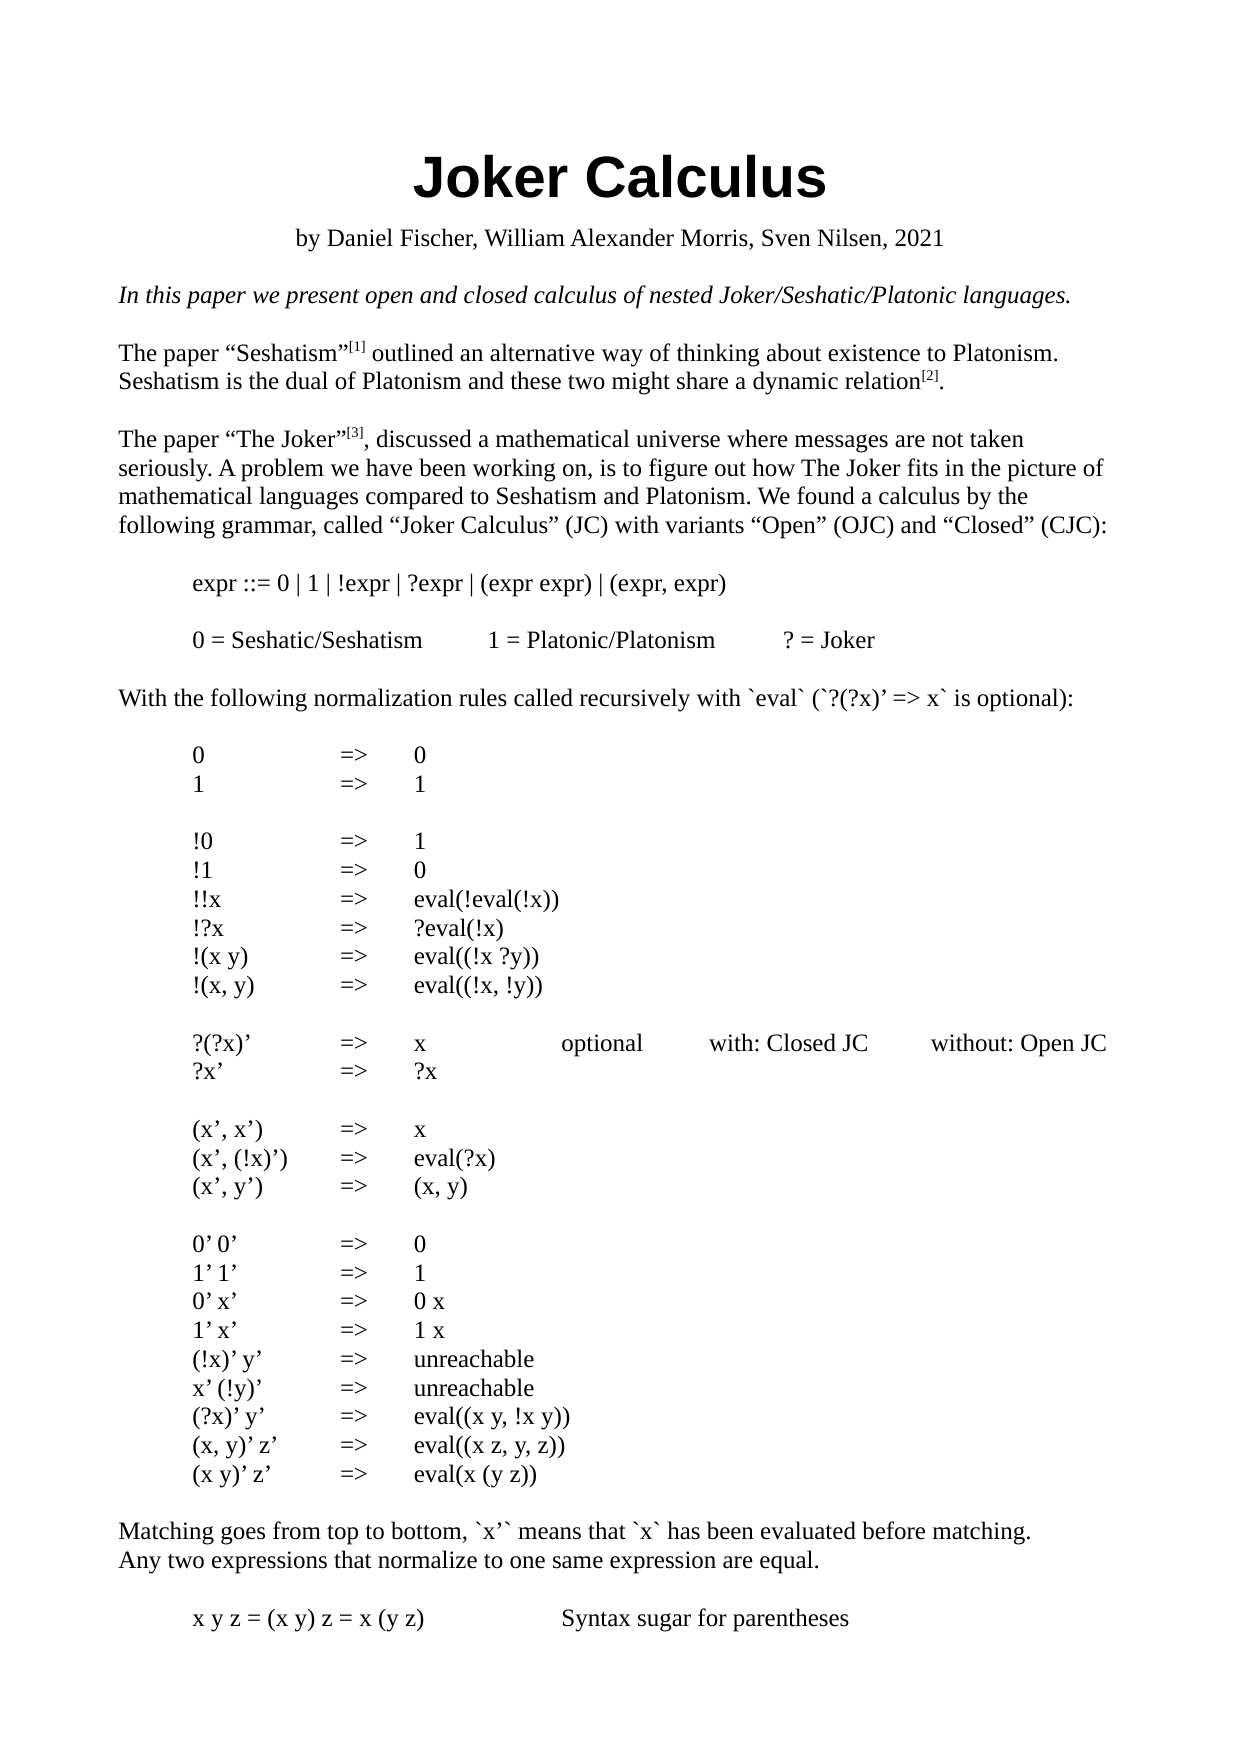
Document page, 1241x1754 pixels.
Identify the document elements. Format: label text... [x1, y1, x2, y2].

text !(x y) => eval((!x ?y)) [118, 941, 1122, 970]
text ?(?x)’ => x optional with: Closed JC without: Open JC [118, 1028, 1122, 1056]
text x’ (!y)’ => unreachable [118, 1373, 1122, 1401]
title Joker Calculus [118, 143, 1122, 210]
text ?x’ => ?x [118, 1056, 1122, 1085]
text !!x => eval(!eval(!x)) [118, 884, 1122, 913]
text !(x, y) => eval((!x, !y)) [118, 970, 1122, 999]
text (!x)’ y’ => unreachable [118, 1344, 1122, 1373]
text 1 => 1 [118, 769, 1122, 798]
text by Daniel Fischer, William Alexander Morris, Sven Nilsen, 2021 [118, 223, 1122, 251]
text x y z = (x y) z = x (y z) Syntax sugar for parentheses [118, 1603, 1122, 1631]
text 0 => 0 [118, 740, 1122, 769]
text !?x => ?eval(!x) [118, 913, 1122, 941]
text (x y)’ z’ => eval(x (y z)) [118, 1459, 1122, 1488]
text 0’ 0’ => 0 [118, 1229, 1122, 1258]
text (x’, y’) => (x, y) [118, 1171, 1122, 1200]
text The paper “Seshatism”[1] outlined an alternative way of thinking about existence to Platonism. [118, 338, 1122, 366]
text Matching goes from top to bottom, `x’` means that `x` has been evaluated before matching. [118, 1516, 1122, 1545]
text Seshatism is the dual of Platonism and these two might share a dynamic relation[2]. [118, 366, 1122, 395]
text (x’, (!x)’) => eval(?x) [118, 1143, 1122, 1171]
text expr ::= 0 | 1 | !expr | ?expr | (expr expr) | (expr, expr) [118, 568, 1122, 596]
text 1’ 1’ => 1 [118, 1258, 1122, 1286]
text (?x)’ y’ => eval((x y, !x y)) [118, 1401, 1122, 1430]
text 1’ x’ => 1 x [118, 1315, 1122, 1344]
text (x’, x’) => x [118, 1114, 1122, 1143]
text (x, y)’ z’ => eval((x z, y, z)) [118, 1430, 1122, 1459]
text Any two expressions that normalize to one same expression are equal. [118, 1545, 1122, 1574]
text 0 = Seshatic/Seshatism 1 = Platonic/Platonism ? = Joker [118, 625, 1122, 654]
text With the following normalization rules called recursively with `eval` (`?(?x)’ => x` is optional): [118, 683, 1122, 711]
text In this paper we present open and closed calculus of nested Joker/Seshatic/Platonic languages. [118, 280, 1122, 309]
text !1 => 0 [118, 855, 1122, 884]
text 0’ x’ => 0 x [118, 1286, 1122, 1315]
text !0 => 1 [118, 826, 1122, 855]
text The paper “The Joker”[3], discussed a mathematical universe where messages are not taken seriously. A problem we have been working on, is to figure out how The Joker fits in the picture of mathematical languages compared to Seshatism and Platonism. We found a calculus by the following grammar, called “Joker Calculus” (JC) with variants “Open” (OJC) and “Closed” (CJC): [118, 424, 1122, 539]
